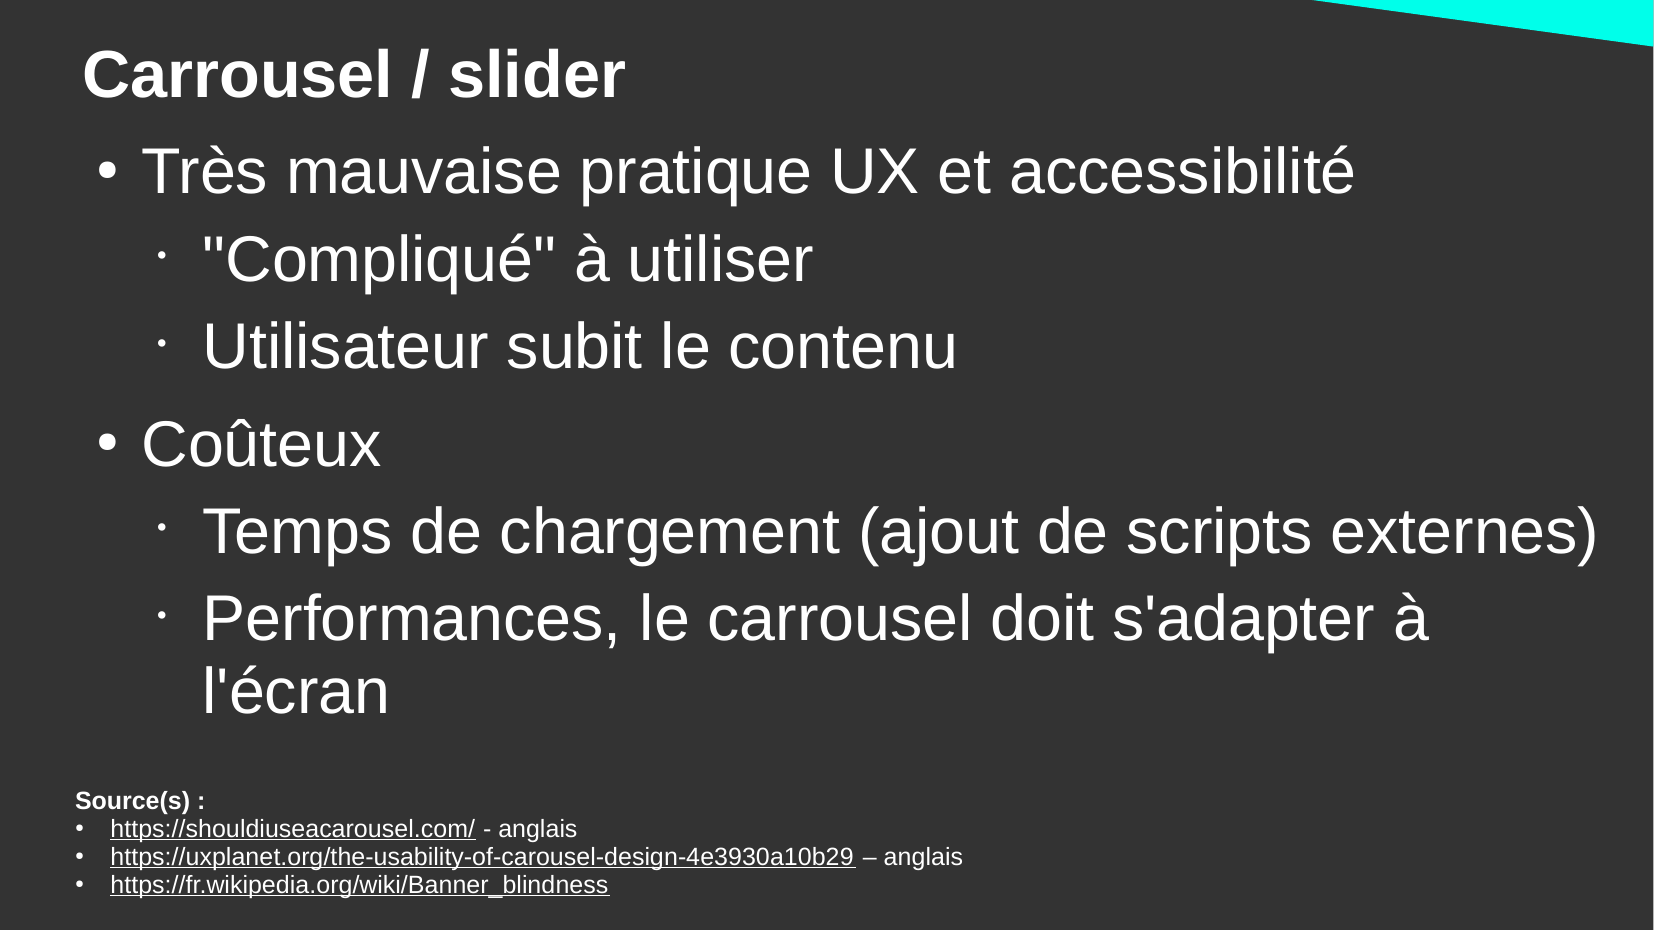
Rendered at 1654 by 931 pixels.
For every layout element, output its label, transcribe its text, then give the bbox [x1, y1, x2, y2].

title Carrousel / slider [82, 37, 1571, 114]
text_box [1312, 0, 1654, 47]
text_box Source(s) : https://shouldiuseacarousel.com/ - anglais https://uxplanet.org/the-usability-of-carousel-design-4e3930a10b29 – anglais https://fr.wikipedia.org/wiki/Banner_blindness [60, 779, 1546, 931]
list Très mauvaise pratique UX et accessibilité "Compliqué" à utiliser Utilisateur subit le contenu Coûteux Temps de chargement (ajout de scripts externes) Performances, le carrousel doit s'adapter à l'écran [80, 135, 1620, 768]
